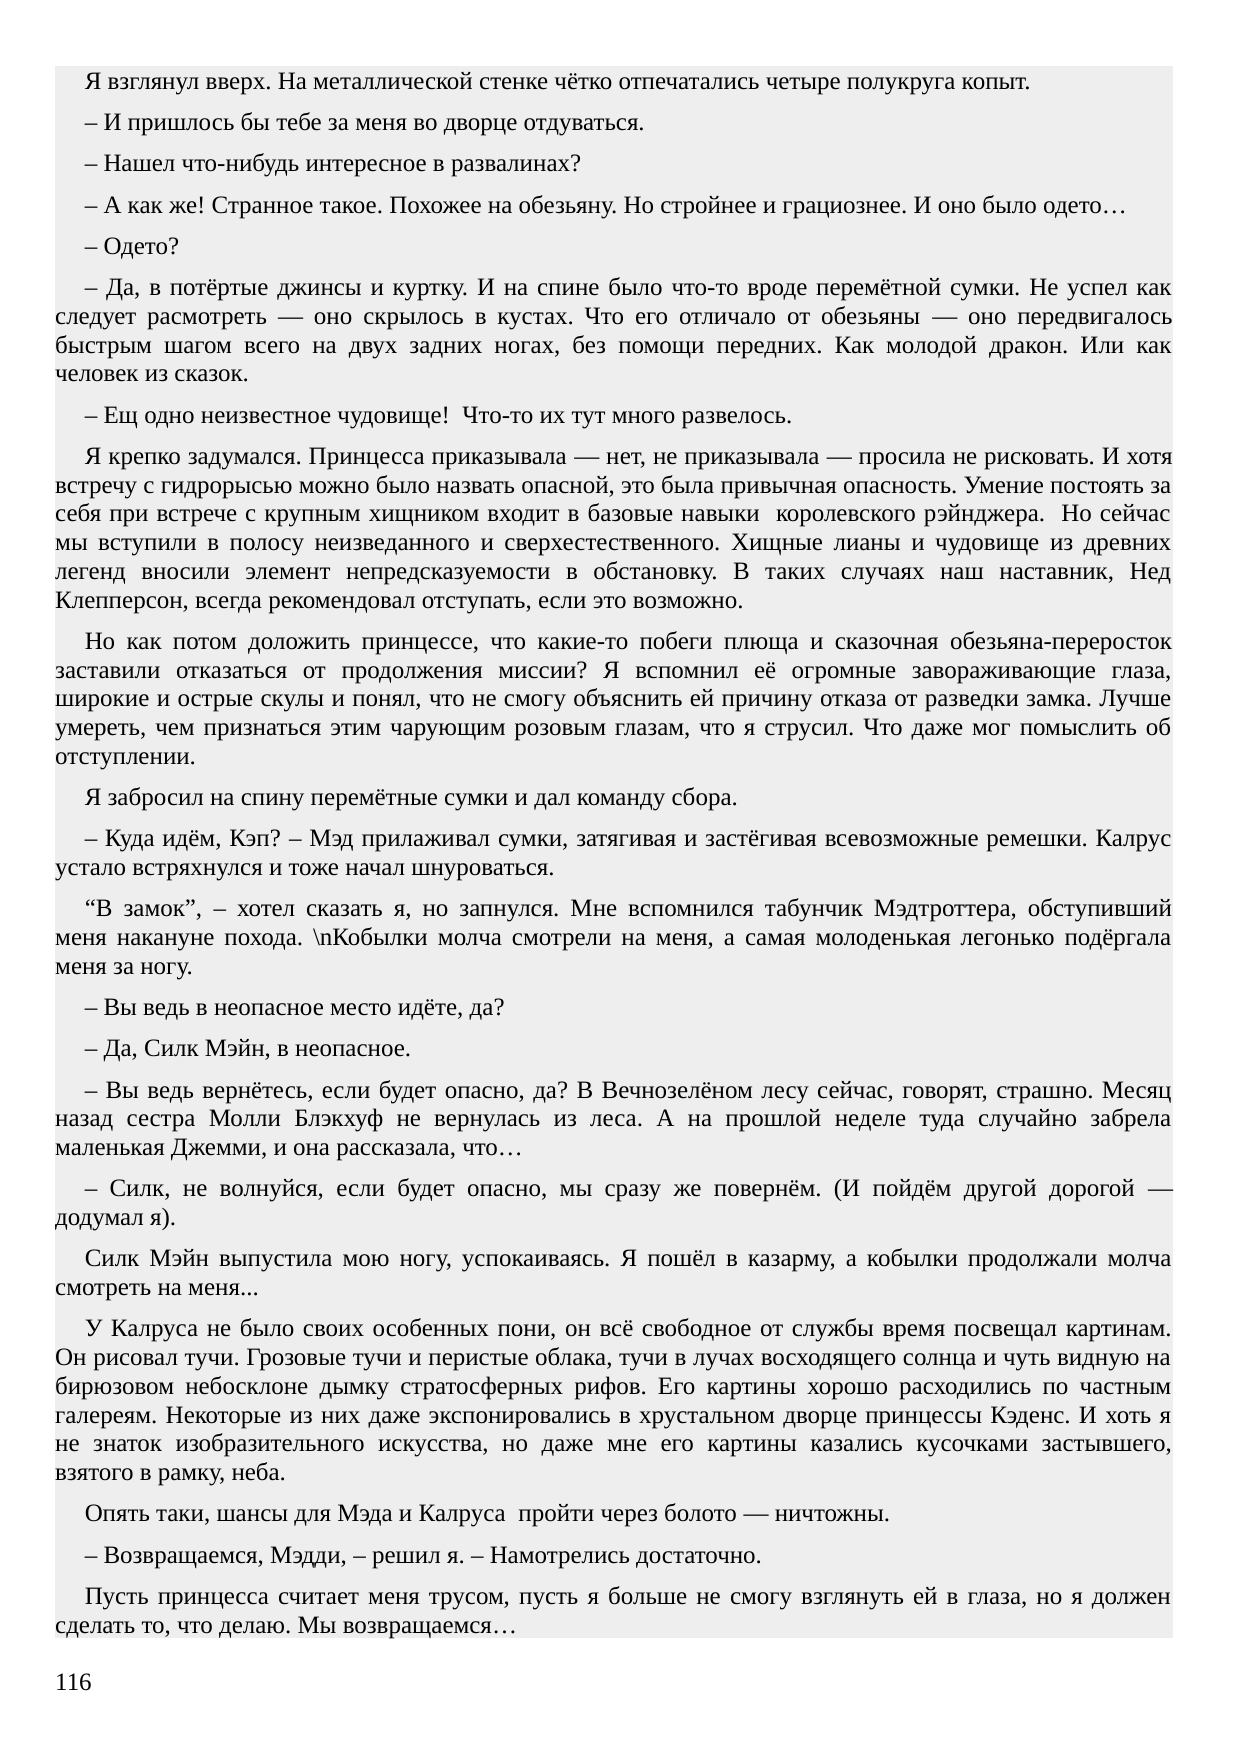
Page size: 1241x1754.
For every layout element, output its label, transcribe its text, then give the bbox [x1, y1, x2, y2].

text – Да, в потёртые джинсы и куртку. И на спине было что-то вроде перемётной сумки. Не успел как следует расмотреть — оно скрылось в кустах. Что его отличало от обезьяны — оно передвигалось быстрым шагом всего на двух задних ногах, без помощи передних. Как молодой дракон. Или как человек из сказок. [55, 272, 1173, 387]
text – Одето? [55, 231, 1173, 260]
text Пусть принцесса считает меня трусом, пусть я больше не смогу взглянуть ей в глаза, но я должен сделать то, что делаю. Мы возвращаемся… [55, 1581, 1173, 1638]
text – Вы ведь в неопасное место идёте, да? [55, 992, 1173, 1021]
text Силк Мэйн выпустила мою ногу, успокаиваясь. Я пошёл в казарму, а кобылки продолжали молча смотреть на меня... [55, 1243, 1173, 1301]
text – Вы ведь вернётесь, если будет опасно, да? В Вечнозелёном лесу сейчас, говорят, страшно. Месяц назад сестра Молли Блэкхуф не вернулась из леса. А на прошлой неделе туда случайно забрела маленькая Джемми, и она рассказала, что… [55, 1075, 1173, 1161]
text “В замок”, – хотел сказать я, но запнулся. Мне вспомнился табунчик Мэдтроттера, обступивший меня накануне похода. \nКобылки молча смотрели на меня, а самая молоденькая легонько подёргала меня за ногу. [55, 893, 1173, 980]
text – Куда идём, Кэп? – Мэд прилаживал сумки, затягивая и застёгивая всевозможные ремешки. Калрус устало встряхнулся и тоже начал шнуроваться. [55, 823, 1173, 881]
text У Калруса не было своих особенных пони, он всё свободное от службы время посвещал картинам. Он рисовал тучи. Грозовые тучи и перистые облака, тучи в лучах восходящего солнца и чуть видную на бирюзовом небосклоне дымку стратосферных рифов. Его картины хорошо расходились по частным галереям. Некоторые из них даже экспонировались в хрустальном дворце принцессы Кэденс. И хоть я не знаток изобразительного искусства, но даже мне его картины казались кусочками застывшего, взятого в рамку, неба. [55, 1313, 1173, 1486]
text – И пришлось бы тебе за меня во дворце отдуваться. [55, 107, 1173, 136]
text Я крепко задумался. Принцесса приказывала — нет, не приказывала — просила не рисковать. И хотя встречу с гидрорысью можно было назвать опасной, это была привычная опасность. Умение постоять за себя при встрече с крупным хищником входит в базовые навыки королевского рэйнджера. Но сейчас мы вступили в полосу неизведанного и сверхестественного. Хищные лианы и чудовище из древних легенд вносили элемент непредсказуемости в обстановку. В таких случаях наш наставник, Нед Клепперсон, всегда рекомендовал отступать, если это возможно. [55, 441, 1173, 613]
text Я забросил на спину перемётные сумки и дал команду сбора. [55, 782, 1173, 811]
text Опять таки, шансы для Мэда и Калруса пройти через болото — ничтожны. [55, 1498, 1173, 1527]
text – Нашел что-нибудь интересное в развалинах? [55, 148, 1173, 177]
text Но как потом доложить принцессе, что какие-то побеги плюща и сказочная обезьяна-переросток заставили отказаться от продолжения миссии? Я вспомнил её огромные завораживающие глаза, широкие и острые скулы и понял, что не смогу объяснить ей причину отказа от разведки замка. Лучше умереть, чем признаться этим чарующим розовым глазам, что я струсил. Что даже мог помыслить об отступлении. [55, 626, 1173, 770]
text – Да, Силк Мэйн, в неопасное. [55, 1033, 1173, 1062]
text – А как же! Странное такое. Похожее на обезьяну. Но стройнее и грациознее. И оно было одето… [55, 190, 1173, 218]
text – Силк, не волнуйся, если будет опасно, мы сразу же повернём. (И пойдём другой дорогой — додумал я). [55, 1173, 1173, 1231]
text – Возвращаемся, Мэдди, – решил я. – Намотрелись достаточно. [55, 1540, 1173, 1568]
text – Ещ одно неизвестное чудовище! Что-то их тут много развелось. [55, 400, 1173, 428]
text Я взглянул вверх. На металлической стенке чётко отпечатались четыре полукруга копыт. [55, 66, 1173, 95]
